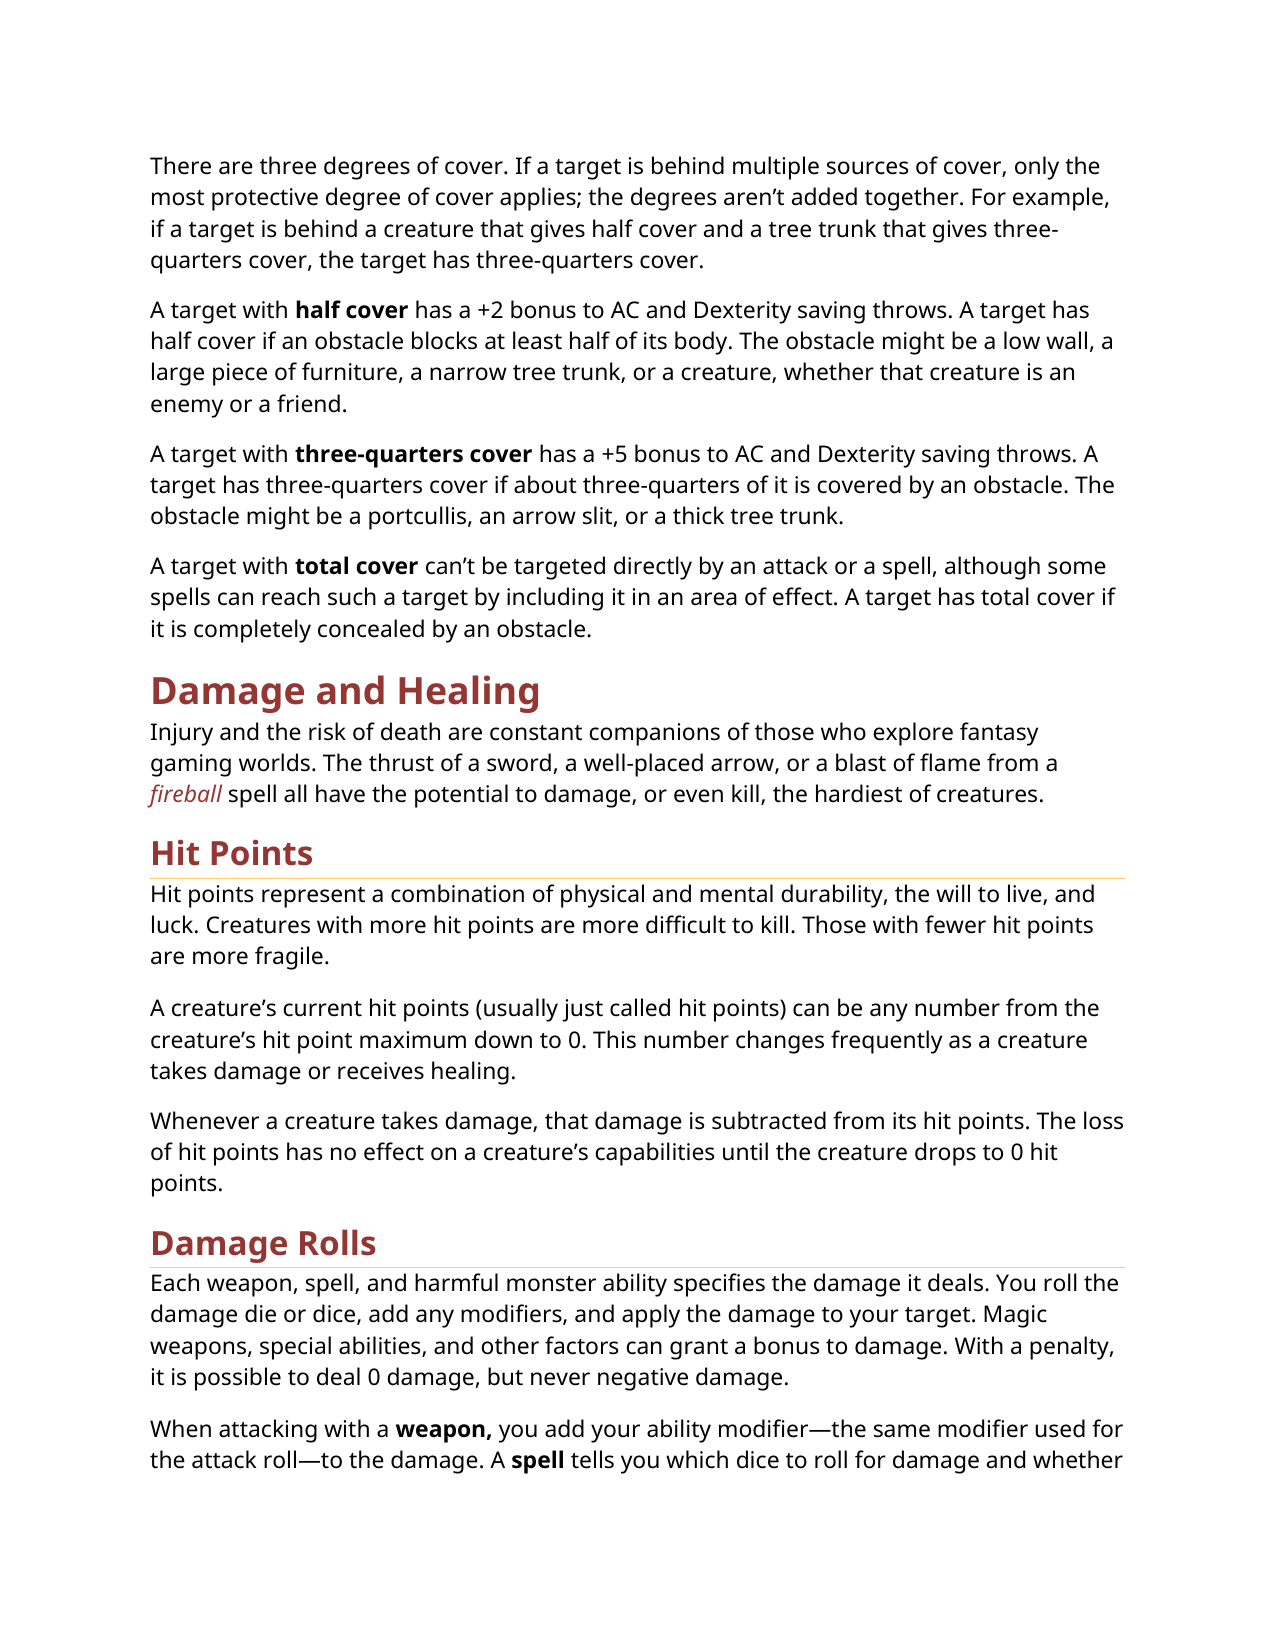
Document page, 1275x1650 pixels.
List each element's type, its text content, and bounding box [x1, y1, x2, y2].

text There are three degrees of cover. If a target is behind multiple sources of cover, only the most protective degree of cover applies; the degrees aren’t added together. For example, if a target is behind a creature that gives half cover and a tree trunk that gives three-quarters cover, the target has three-quarters cover. [150, 150, 1125, 275]
text Each weapon, spell, and harmful monster ability specifies the damage it deals. You roll the damage die or dice, add any modifiers, and apply the damage to your target. Magic weapons, special abilities, and other factors can grant a bonus to damage. With a penalty, it is possible to deal 0 damage, but never negative damage. [150, 1268, 1125, 1392]
text A target with total cover can’t be targeted directly by an attack or a spell, although some spells can reach such a target by including it in an area of effect. A target has total cover if it is completely concealed by an obstacle. [150, 550, 1125, 644]
text When attacking with a weapon, you add your ability modifier—the same modifier used for the attack roll—to the damage. A spell tells you which dice to roll for damage and whether [150, 1413, 1125, 1475]
subtitle Hit Points [150, 830, 1125, 878]
text A target with half cover has a +2 bonus to AC and Dexterity saving throws. A target has half cover if an obstacle blocks at least half of its body. The obstacle might be a low wall, a large piece of furniture, a narrow tree trunk, or a creature, whether that creature is an enemy or a friend. [150, 294, 1125, 419]
subtitle Damage and Healing [150, 664, 1125, 716]
text Injury and the risk of death are constant companions of those who explore fantasy gaming worlds. The thrust of a sword, a well-placed arrow, or a blast of flame from a fireball spell all have the potential to damage, or even kill, the hardiest of creatures. [150, 716, 1125, 809]
text Hit points represent a combination of physical and mental durability, the will to live, and luck. Creatures with more hit points are more difficult to kill. Those with fewer hit points are more fragile. [150, 879, 1125, 972]
text A target with three-quarters cover has a +5 bonus to AC and Dexterity saving throws. A target has three-quarters cover if about three-quarters of it is covered by an obstacle. The obstacle might be a portcullis, an arrow slit, or a thick tree trunk. [150, 437, 1125, 531]
text A creature’s current hit points (usually just called hit points) can be any number from the creature’s hit point maximum down to 0. This number changes frequently as a creature takes damage or receives healing. [150, 992, 1125, 1086]
subtitle Damage Rolls [150, 1219, 1125, 1267]
text Whenever a creature takes damage, that damage is subtracted from its hit points. The loss of hit points has no effect on a creature’s capabilities until the creature drops to 0 hit points. [150, 1105, 1125, 1199]
